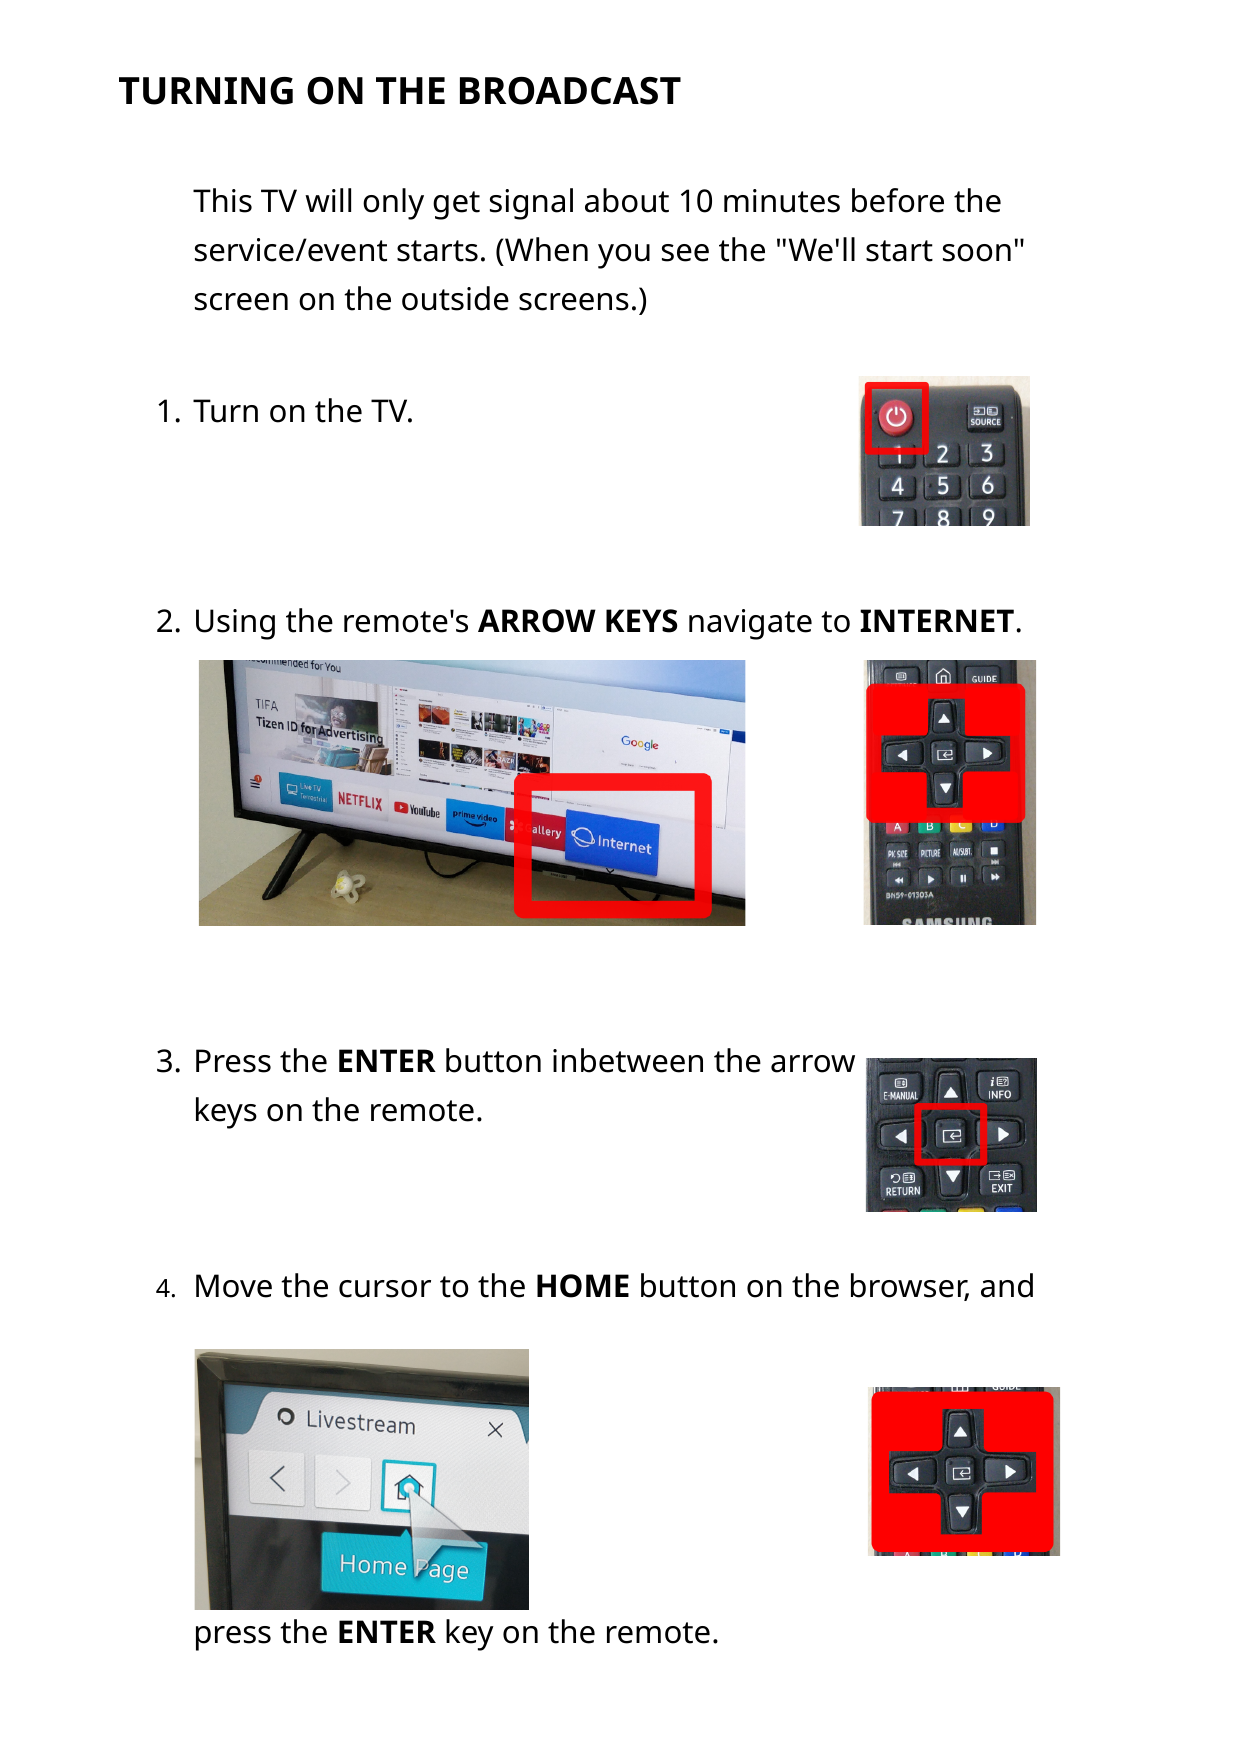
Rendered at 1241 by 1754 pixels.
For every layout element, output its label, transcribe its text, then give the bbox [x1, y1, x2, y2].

picture [858, 376, 1030, 526]
list Turn on the TV. [156, 526, 1122, 578]
picture [198, 660, 746, 926]
list Move the cursor to the HOME button on the browser, and press the ENTER key on the remote. [156, 1263, 1122, 1691]
list Press the ENTER button inbetween the arrow keys on the remote. [156, 1038, 1122, 1058]
list Using the remote's ARROW KEYS navigate to INTERNET. [156, 599, 1122, 1018]
subtitle TURNING ON THE BROADCAST [118, 64, 1122, 166]
list This TV will only get signal about 10 minutes before the service/event starts. (When you see the "We'll start soon" screen on the outside screens.) [156, 179, 1122, 368]
picture [863, 660, 1037, 925]
picture [867, 1387, 1061, 1556]
picture [194, 1349, 529, 1610]
picture [865, 1058, 1037, 1212]
